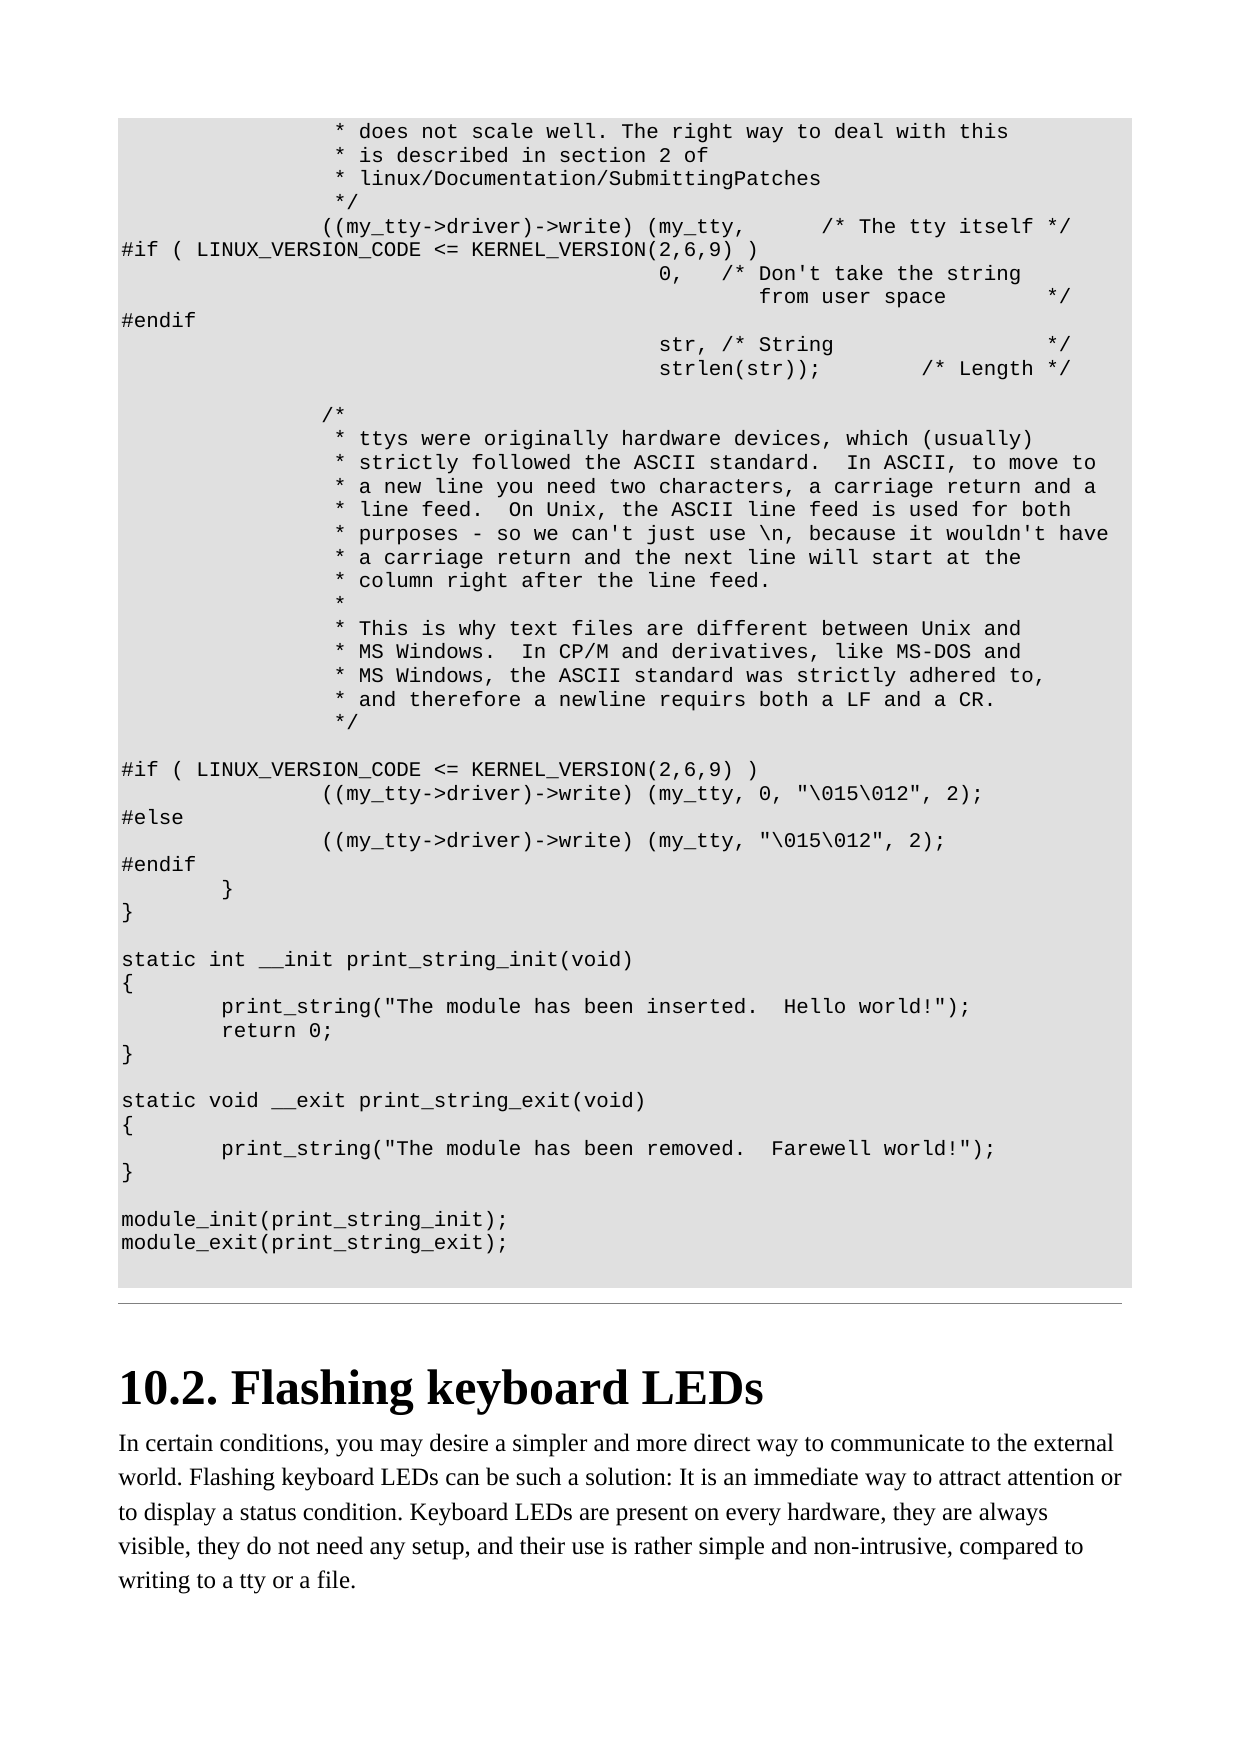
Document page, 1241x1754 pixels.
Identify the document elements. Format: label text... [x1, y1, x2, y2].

text In certain conditions, you may desire a simpler and more direct way to communicate to the external world. Flashing keyboard LEDs can be such a solution: It is an immediate way to attract attention or to display a status condition. Keyboard LEDs are present on every hardware, they are always visible, they do not need any setup, and their use is rather simple and non-intrusive, compared to writing to a tty or a file. [118, 1428, 1122, 1594]
subtitle 10.2. Flashing keyboard LEDs [118, 1358, 1122, 1415]
table_header * does not scale well. The right way to deal with this * is described in section 2 of * linux/Documentation/SubmittingPatches */ ((my_tty->driver)->write) (my_tty, /* The tty itself */ #if ( LINUX_VERSION_CODE <= KERNEL_VERSION(2,6,9) ) 0, /* Don't take the string from user space */ #endif str, /* String */ strlen(str)); /* Length */ /* * ttys were originally hardware devices, which (usually) * strictly followed the ASCII standard. In ASCII, to move to * a new line you need two characters, a carriage return and a * line feed. On Unix, the ASCII line feed is used for both * purposes - so we can't just use \n, because it wouldn't have * a carriage return and the next line will start at the * column right after the line feed. * * This is why text files are different between Unix and * MS Windows. In CP/M and derivatives, like MS-DOS and * MS Windows, the ASCII standard was strictly adhered to, * and therefore a newline requirs both a LF and a CR. */ #if ( LINUX_VERSION_CODE <= KERNEL_VERSION(2,6,9) ) ((my_tty->driver)->write) (my_tty, 0, "\015\012", 2); #else ((my_tty->driver)->write) (my_tty, "\015\012", 2); #endif } } static int __init print_string_init(void) { print_string("The module has been inserted. Hello world!"); return 0; } static void __exit print_string_exit(void) { print_string("The module has been removed. Farewell world!"); } module_init(print_string_init); module_exit(print_string_exit); [118, 118, 1132, 1288]
